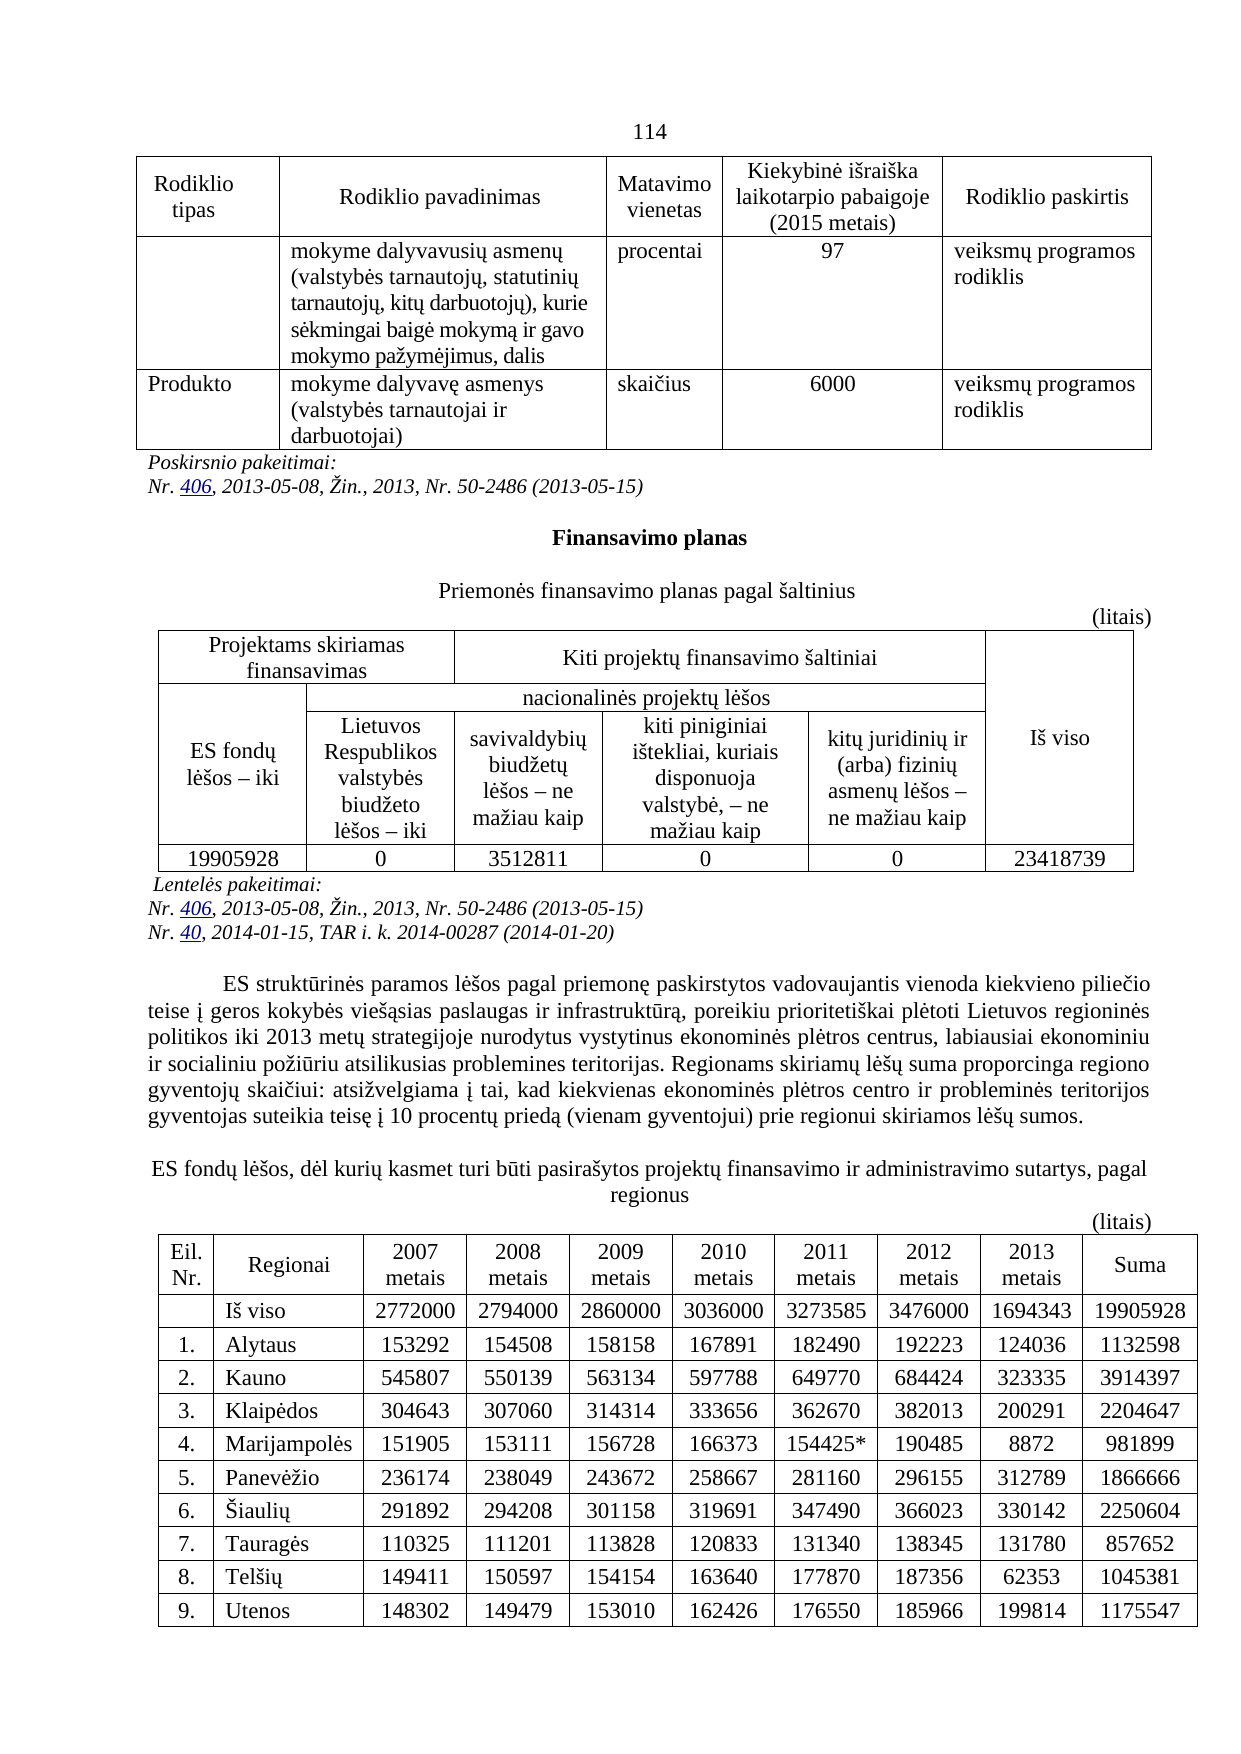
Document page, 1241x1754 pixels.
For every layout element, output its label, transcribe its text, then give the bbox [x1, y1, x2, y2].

text Lentelės pakeitimai: [148, 872, 1152, 896]
table_cell 347490 [775, 1494, 877, 1526]
table_cell [137, 237, 279, 368]
table_cell Utenos [214, 1594, 363, 1626]
table_cell 23418739 [986, 845, 1133, 871]
table_cell 185966 [878, 1594, 980, 1626]
table_cell 258667 [673, 1461, 774, 1493]
table_cell 3273585 [775, 1295, 877, 1327]
table_cell 597788 [673, 1361, 774, 1393]
table_cell kiti piniginiai ištekliai, kuriais disponuoja valstybė, – ne mažiau kaip [603, 712, 808, 843]
table_cell 981899 [1083, 1428, 1197, 1460]
table_header Iš viso [986, 631, 1133, 843]
table_cell 150597 [467, 1561, 569, 1593]
table_cell 149479 [467, 1594, 569, 1626]
table_cell Panevėžio [214, 1461, 363, 1493]
text ES struktūrinės paramos lėšos pagal priemonę paskirstytos vadovaujantis vienoda kiekvieno piliečio teise į geros kokybės viešąsias paslaugas ir infrastruktūrą, poreikiu prioritetiškai plėtoti Lietuvos regioninės politikos iki 2013 metų strategijoje nurodytus vystytinus ekonominės plėtros centrus, labiausiai ekonominiu ir socialiniu požiūriu atsilikusias problemines teritorijas. Regionams skiriamų lėšų suma proporcinga regiono gyventojų skaičiui: atsižvelgiama į tai, kad kiekvienas ekonominės plėtros centro ir probleminės teritorijos gyventojas suteikia teisę į 10 procentų priedą (vienam gyventojui) prie regionui skiriamos lėšų sumos. [148, 971, 1152, 1129]
table_header Suma [1083, 1235, 1197, 1294]
table_cell 199814 [981, 1594, 1082, 1626]
table_cell 545807 [364, 1361, 466, 1393]
table_cell 62353 [981, 1561, 1082, 1593]
table_cell 187356 [878, 1561, 980, 1593]
table_cell 307060 [467, 1394, 569, 1427]
table_cell 176550 [775, 1594, 877, 1626]
table_cell 5. [159, 1461, 213, 1493]
table_cell Lietuvos Respublikos valstybės biudžeto lėšos – iki [307, 712, 454, 843]
table_header Rodiklio pavadinimas [280, 157, 606, 236]
table_cell 167891 [673, 1328, 774, 1360]
table_cell 9. [159, 1594, 213, 1626]
table_cell 148302 [364, 1594, 466, 1626]
table_cell 323335 [981, 1361, 1082, 1393]
table_cell 382013 [878, 1394, 980, 1427]
table_cell 177870 [775, 1561, 877, 1593]
table_cell 1694343 [981, 1295, 1082, 1327]
table_cell 120833 [673, 1527, 774, 1559]
table_cell 149411 [364, 1561, 466, 1593]
table_cell 1132598 [1083, 1328, 1197, 1360]
table_cell 162426 [673, 1594, 774, 1626]
table_header 2011 metais [775, 1235, 877, 1294]
table_cell 362670 [775, 1394, 877, 1427]
table_header 2007 metais [364, 1235, 466, 1294]
table_cell veiksmų programos rodiklis [943, 237, 1151, 368]
table_cell Kauno [214, 1361, 363, 1393]
text Priemonės finansavimo planas pagal šaltinius [148, 577, 1152, 603]
table_cell 236174 [364, 1461, 466, 1493]
table_cell 2. [159, 1361, 213, 1393]
table_cell Tauragės [214, 1527, 363, 1559]
table_cell 1. [159, 1328, 213, 1360]
table_cell 131340 [775, 1527, 877, 1559]
table_header Matavimo vienetas [607, 157, 722, 236]
text Nr. 40, 2014-01-15, TAR i. k. 2014-00287 (2014-01-20) [148, 920, 1152, 944]
table_cell 19905928 [1083, 1295, 1197, 1327]
text (litais) [148, 1208, 1152, 1234]
table_cell veiksmų programos rodiklis [943, 370, 1151, 449]
table_cell 7. [159, 1527, 213, 1559]
table_cell 2204647 [1083, 1394, 1197, 1427]
table_cell 113828 [570, 1527, 672, 1559]
table_cell 8872 [981, 1428, 1082, 1460]
table_cell 296155 [878, 1461, 980, 1493]
table_header 2009 metais [570, 1235, 672, 1294]
table_cell 192223 [878, 1328, 980, 1360]
table_cell mokyme dalyvavusių asmenų (valstybės tarnautojų, statutinių tarnautojų, kitų darbuotojų), kurie sėkmingai baigė mokymą ir gavo mokymo pažymėjimus, dalis [280, 237, 606, 368]
table_cell 333656 [673, 1394, 774, 1427]
table_cell 294208 [467, 1494, 569, 1526]
table_cell Alytaus [214, 1328, 363, 1360]
table_cell 304643 [364, 1394, 466, 1427]
table_cell 2250604 [1083, 1494, 1197, 1526]
table_cell Marijampolės [214, 1428, 363, 1460]
table_cell 3914397 [1083, 1361, 1197, 1393]
table_cell 2794000 [467, 1295, 569, 1327]
table_cell Produkto [137, 370, 279, 449]
table_cell 158158 [570, 1328, 672, 1360]
table_cell Iš viso [214, 1295, 363, 1327]
table_cell 0 [307, 845, 454, 871]
table_cell 163640 [673, 1561, 774, 1593]
table_cell 291892 [364, 1494, 466, 1526]
table_cell 684424 [878, 1361, 980, 1393]
table_cell 111201 [467, 1527, 569, 1559]
table_header 2012 metais [878, 1235, 980, 1294]
table_cell [159, 1295, 213, 1327]
text (litais) [148, 603, 1152, 629]
table_header 2008 metais [467, 1235, 569, 1294]
table_cell 243672 [570, 1461, 672, 1493]
table_cell 1866666 [1083, 1461, 1197, 1493]
table_cell 131780 [981, 1527, 1082, 1559]
table_header Kiti projektų finansavimo šaltiniai [455, 631, 985, 683]
table_cell nacionalinės projektų lėšos [307, 684, 985, 711]
table_cell 3512811 [455, 845, 602, 871]
table_cell 200291 [981, 1394, 1082, 1427]
table_cell 281160 [775, 1461, 877, 1493]
table_cell 153111 [467, 1428, 569, 1460]
table_cell skaičius [607, 370, 722, 449]
table_cell Šiaulių [214, 1494, 363, 1526]
table_header Rodiklio tipas [137, 157, 279, 236]
table_cell 4. [159, 1428, 213, 1460]
text Nr. 406, 2013-05-08, Žin., 2013, Nr. 50-2486 (2013-05-15) [148, 474, 1152, 498]
table_cell 314314 [570, 1394, 672, 1427]
table_cell procentai [607, 237, 722, 368]
table_cell 550139 [467, 1361, 569, 1393]
table_cell 190485 [878, 1428, 980, 1460]
table_cell 97 [723, 237, 942, 368]
table_cell 156728 [570, 1428, 672, 1460]
table_header Kiekybinė išraiška laikotarpio pabaigoje (2015 metais) [723, 157, 942, 236]
table_cell 330142 [981, 1494, 1082, 1526]
text Nr. 406, 2013-05-08, Žin., 2013, Nr. 50-2486 (2013-05-15) [148, 896, 1152, 920]
table_cell 366023 [878, 1494, 980, 1526]
text Poskirsnio pakeitimai: [148, 450, 1152, 474]
table_cell 154508 [467, 1328, 569, 1360]
table_header Eil. Nr. [159, 1235, 213, 1294]
table_cell 2772000 [364, 1295, 466, 1327]
table_cell 154425* [775, 1428, 877, 1460]
table_cell ES fondų lėšos – iki [159, 684, 306, 843]
table_cell 1045381 [1083, 1561, 1197, 1593]
table_cell 3036000 [673, 1295, 774, 1327]
table_cell 8. [159, 1561, 213, 1593]
table_cell 3. [159, 1394, 213, 1427]
text Finansavimo planas [148, 524, 1152, 551]
table_cell 110325 [364, 1527, 466, 1559]
table_cell 649770 [775, 1361, 877, 1393]
table_header Rodiklio paskirtis [943, 157, 1151, 236]
table_cell Telšių [214, 1561, 363, 1593]
table_cell 319691 [673, 1494, 774, 1526]
table_cell 301158 [570, 1494, 672, 1526]
table_cell 124036 [981, 1328, 1082, 1360]
table_cell 166373 [673, 1428, 774, 1460]
table_cell 138345 [878, 1527, 980, 1559]
table_header 2010 metais [673, 1235, 774, 1294]
table_cell mokyme dalyvavę asmenys (valstybės tarnautojai ir darbuotojai) [280, 370, 606, 449]
table_cell 6000 [723, 370, 942, 449]
table_header Regionai [214, 1235, 363, 1294]
table_cell 1175547 [1083, 1594, 1197, 1626]
table_cell 151905 [364, 1428, 466, 1460]
table_cell savivaldybių biudžetų lėšos – ne mažiau kaip [455, 712, 602, 843]
table_header 2013 metais [981, 1235, 1082, 1294]
table_cell 19905928 [159, 845, 306, 871]
table_cell 2860000 [570, 1295, 672, 1327]
table_cell 0 [603, 845, 808, 871]
table_cell 312789 [981, 1461, 1082, 1493]
table_cell 153010 [570, 1594, 672, 1626]
table_cell 857652 [1083, 1527, 1197, 1559]
table_cell 153292 [364, 1328, 466, 1360]
table_cell 6. [159, 1494, 213, 1526]
table_cell 3476000 [878, 1295, 980, 1327]
text ES fondų lėšos, dėl kurių kasmet turi būti pasirašytos projektų finansavimo ir administravimo sutartys, pagal regionus [148, 1155, 1152, 1208]
table_cell 238049 [467, 1461, 569, 1493]
table_cell 0 [809, 845, 985, 871]
table_cell kitų juridinių ir (arba) fizinių asmenų lėšos – ne mažiau kaip [809, 712, 985, 843]
table_cell 563134 [570, 1361, 672, 1393]
table_header Projektams skiriamas finansavimas [159, 631, 454, 683]
table_cell 154154 [570, 1561, 672, 1593]
table_cell 182490 [775, 1328, 877, 1360]
table_cell Klaipėdos [214, 1394, 363, 1427]
